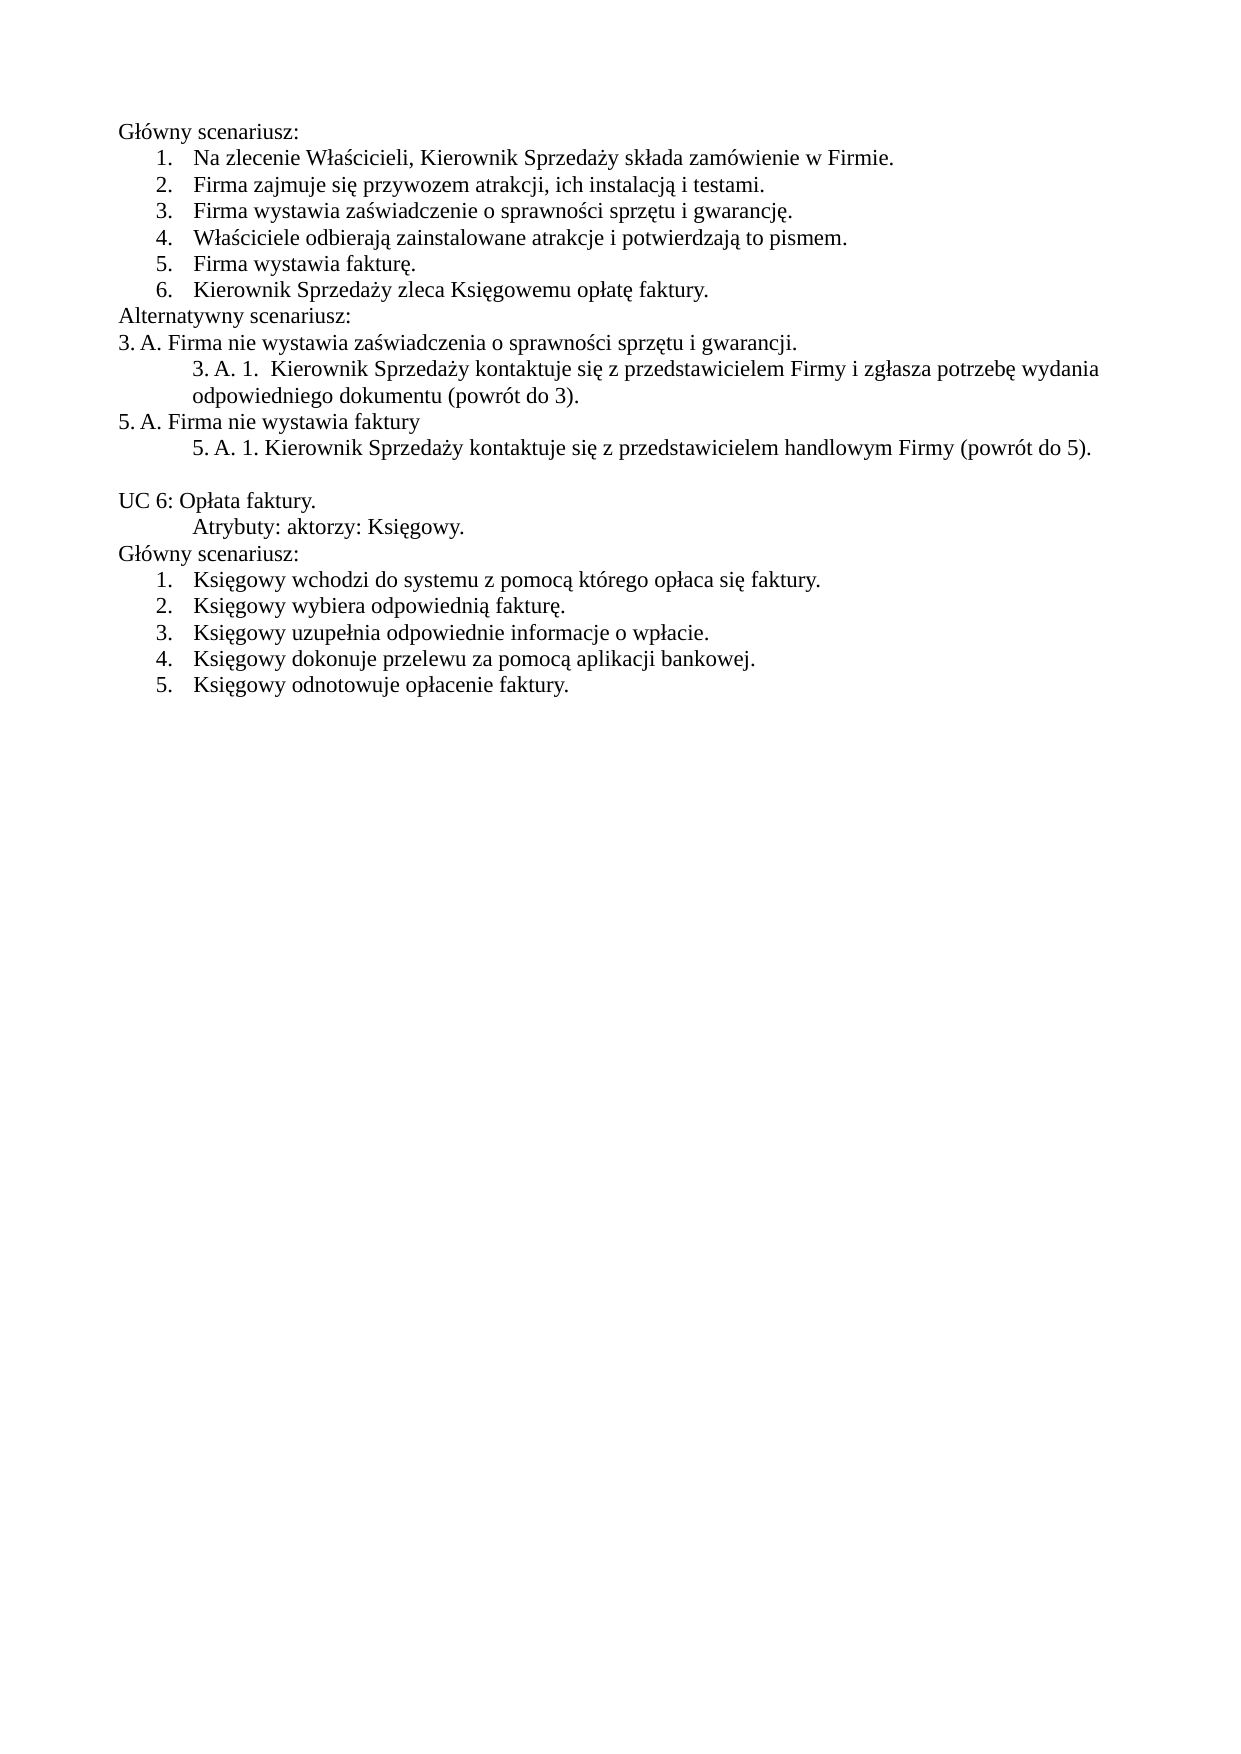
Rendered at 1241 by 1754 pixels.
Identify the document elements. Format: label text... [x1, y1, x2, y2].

text Główny scenariusz: [118, 540, 1122, 566]
list Właściciele odbierają zainstalowane atrakcje i potwierdzają to pismem. [156, 223, 1122, 250]
list Kierownik Sprzedaży zleca Księgowemu opłatę faktury. [156, 276, 1122, 303]
list Księgowy wchodzi do systemu z pomocą którego opłaca się faktury. [156, 566, 1122, 592]
text 5. A. 1. Kierownik Sprzedaży kontaktuje się z przedstawicielem handlowym Firmy (powrót do 5). [118, 434, 1122, 461]
list Firma wystawia fakturę. [156, 250, 1122, 276]
list Firma wystawia zaświadczenie o sprawności sprzętu i gwarancję. [156, 197, 1122, 223]
list Księgowy wybiera odpowiednią fakturę. [156, 592, 1122, 619]
list Księgowy dokonuje przelewu za pomocą aplikacji bankowej. [156, 645, 1122, 672]
text Główny scenariusz: [118, 118, 1122, 144]
text 5. A. Firma nie wystawia faktury [118, 408, 1122, 434]
list Księgowy uzupełnia odpowiednie informacje o wpłacie. [156, 619, 1122, 645]
list Na zlecenie Właścicieli, Kierownik Sprzedaży składa zamówienie w Firmie. [156, 144, 1122, 171]
text 3. A. Firma nie wystawia zaświadczenia o sprawności sprzętu i gwarancji. [118, 329, 1122, 355]
text Atrybuty: aktorzy: Księgowy. [118, 513, 1122, 540]
list Księgowy odnotowuje opłacenie faktury. [156, 672, 1122, 698]
text Alternatywny scenariusz: [118, 303, 1122, 329]
list Firma zajmuje się przywozem atrakcji, ich instalacją i testami. [156, 171, 1122, 197]
text 3. A. 1. Kierownik Sprzedaży kontaktuje się z przedstawicielem Firmy i zgłasza potrzebę wydania odpowiedniego dokumentu (powrót do 3). [118, 355, 1122, 408]
text UC 6: Opłata faktury. [118, 487, 1122, 513]
